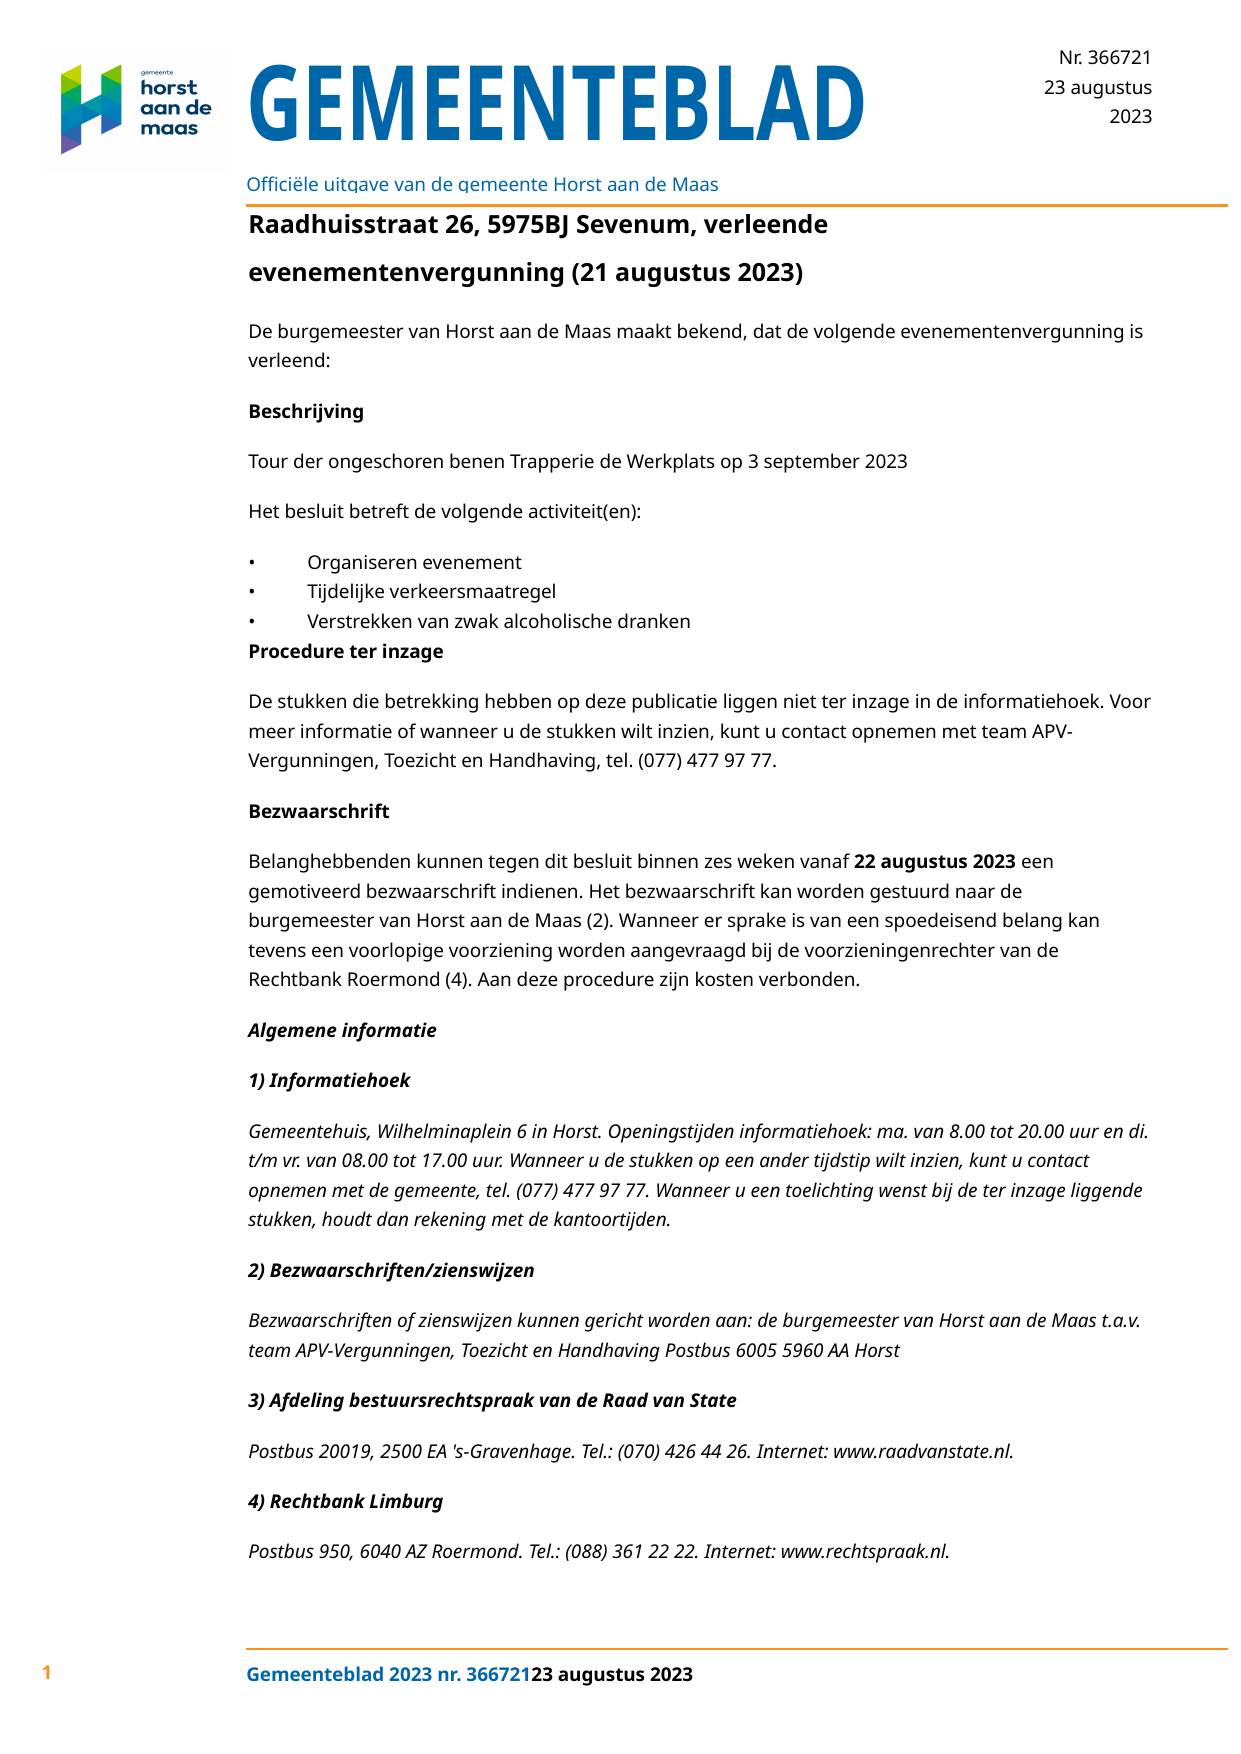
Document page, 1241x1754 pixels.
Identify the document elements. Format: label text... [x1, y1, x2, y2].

text Bezwaarschrift [248, 798, 1152, 824]
text Raadhuisstraat 26, 5975BJ Sevenum, verleende evenementenvergunning (21 augustus 2023) [248, 207, 1152, 288]
text De stukken die betrekking hebben op deze publicatie liggen niet ter inzage in de informatiehoek. Voor meer informatie of wanneer u de stukken wilt inzien, kunt u contact opnemen met team APV-Vergunningen, Toezicht en Handhaving, tel. (077) 477 97 77. [248, 688, 1152, 773]
text Het besluit betreft de volgende activiteit(en): [248, 499, 1152, 524]
text Gemeentehuis, Wilhelminaplein 6 in Horst. Openingstijden informatiehoek: ma. van 8.00 tot 20.00 uur en di. t/m vr. van 08.00 tot 17.00 uur. Wanneer u de stukken op een ander tijdstip wilt inzien, kunt u contact opnemen met de gemeente, tel. (077) 477 97 77. Wanneer u een toelichting wenst bij de ter inzage liggende stukken, houdt dan rekening met de kantoortijden. [248, 1118, 1152, 1232]
list Verstrekken van zwak alcoholische dranken [248, 608, 1152, 634]
text De burgemeester van Horst aan de Maas maakt bekend, dat de volgende evenementenvergunning is verleend: [248, 318, 1152, 373]
text Beschrijving [248, 398, 1152, 424]
picture [41, 47, 231, 172]
text Tour der ongeschoren benen Trapperie de Werkplats op 3 september 2023 [248, 448, 1152, 474]
text Bezwaarschriften of zienswijzen kunnen gericht worden aan: de burgemeester van Horst aan de Maas t.a.v. team APV-Vergunningen, Toezicht en Handhaving Postbus 6005 5960 AA Horst [248, 1307, 1152, 1363]
list Organiseren evenement [248, 549, 1152, 575]
text 2) Bezwaarschriften/zienswijzen [248, 1257, 1152, 1283]
text 3) Afdeling bestuursrechtspraak van de Raad van State [248, 1387, 1152, 1413]
list Tijdelijke verkeersmaatregel [248, 579, 1152, 604]
text Procedure ter inzage [248, 638, 1152, 664]
text 4) Rechtbank Limburg [248, 1488, 1152, 1514]
text Algemene informatie [248, 1017, 1152, 1043]
text 1) Informatiehoek [248, 1067, 1152, 1093]
text Postbus 20019, 2500 EA 's-Gravenhage. Tel.: (070) 426 44 26. Internet: www.raadvanstate.nl. [248, 1438, 1152, 1464]
text Postbus 950, 6040 AZ Roermond. Tel.: (088) 361 22 22. Internet: www.rechtspraak.nl. [248, 1539, 1152, 1564]
text Belanghebbenden kunnen tegen dit besluit binnen zes weken vanaf 22 augustus 2023 een gemotiveerd bezwaarschrift indienen. Het bezwaarschrift kan worden gestuurd naar de burgemeester van Horst aan de Maas (2). Wanneer er sprake is van een spoedeisend belang kan tevens een voorlopige voorziening worden aangevraagd bij de voorzieningenrechter van de Rechtbank Roermond (4). Aan deze procedure zijn kosten verbonden. [248, 848, 1152, 992]
